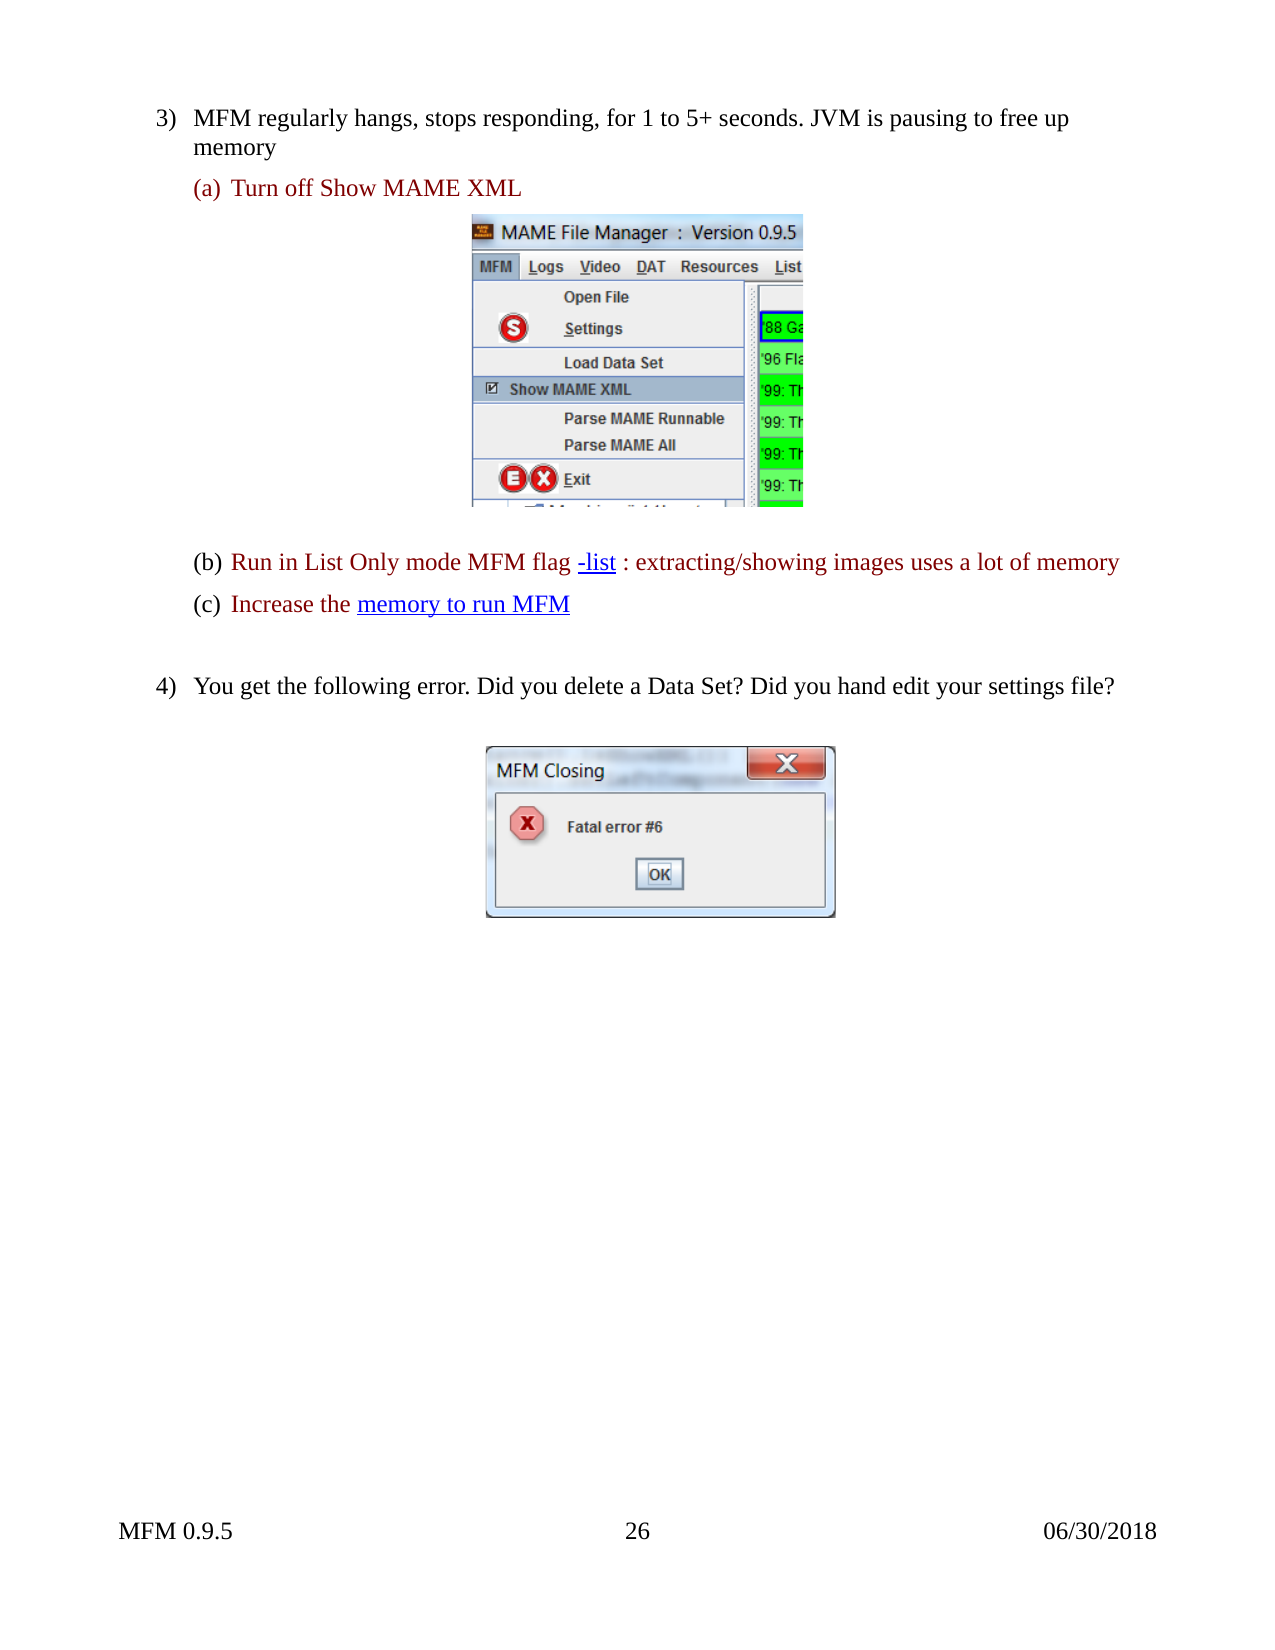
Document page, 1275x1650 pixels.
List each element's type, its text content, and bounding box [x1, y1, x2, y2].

list Run in List Only mode MFM flag -list : extracting/showing images uses a lot of memory [193, 547, 1157, 576]
list MFM regularly hangs, stops responding, for 1 to 5+ seconds. JVM is pausing to free up memory [156, 103, 1157, 161]
list Increase the memory to run MFM [193, 589, 1157, 617]
picture [485, 746, 836, 918]
list Turn off Show MAME XML [193, 173, 1157, 202]
list You get the following error. Did you delete a Data Set? Did you hand edit your settings file? [156, 671, 1157, 700]
